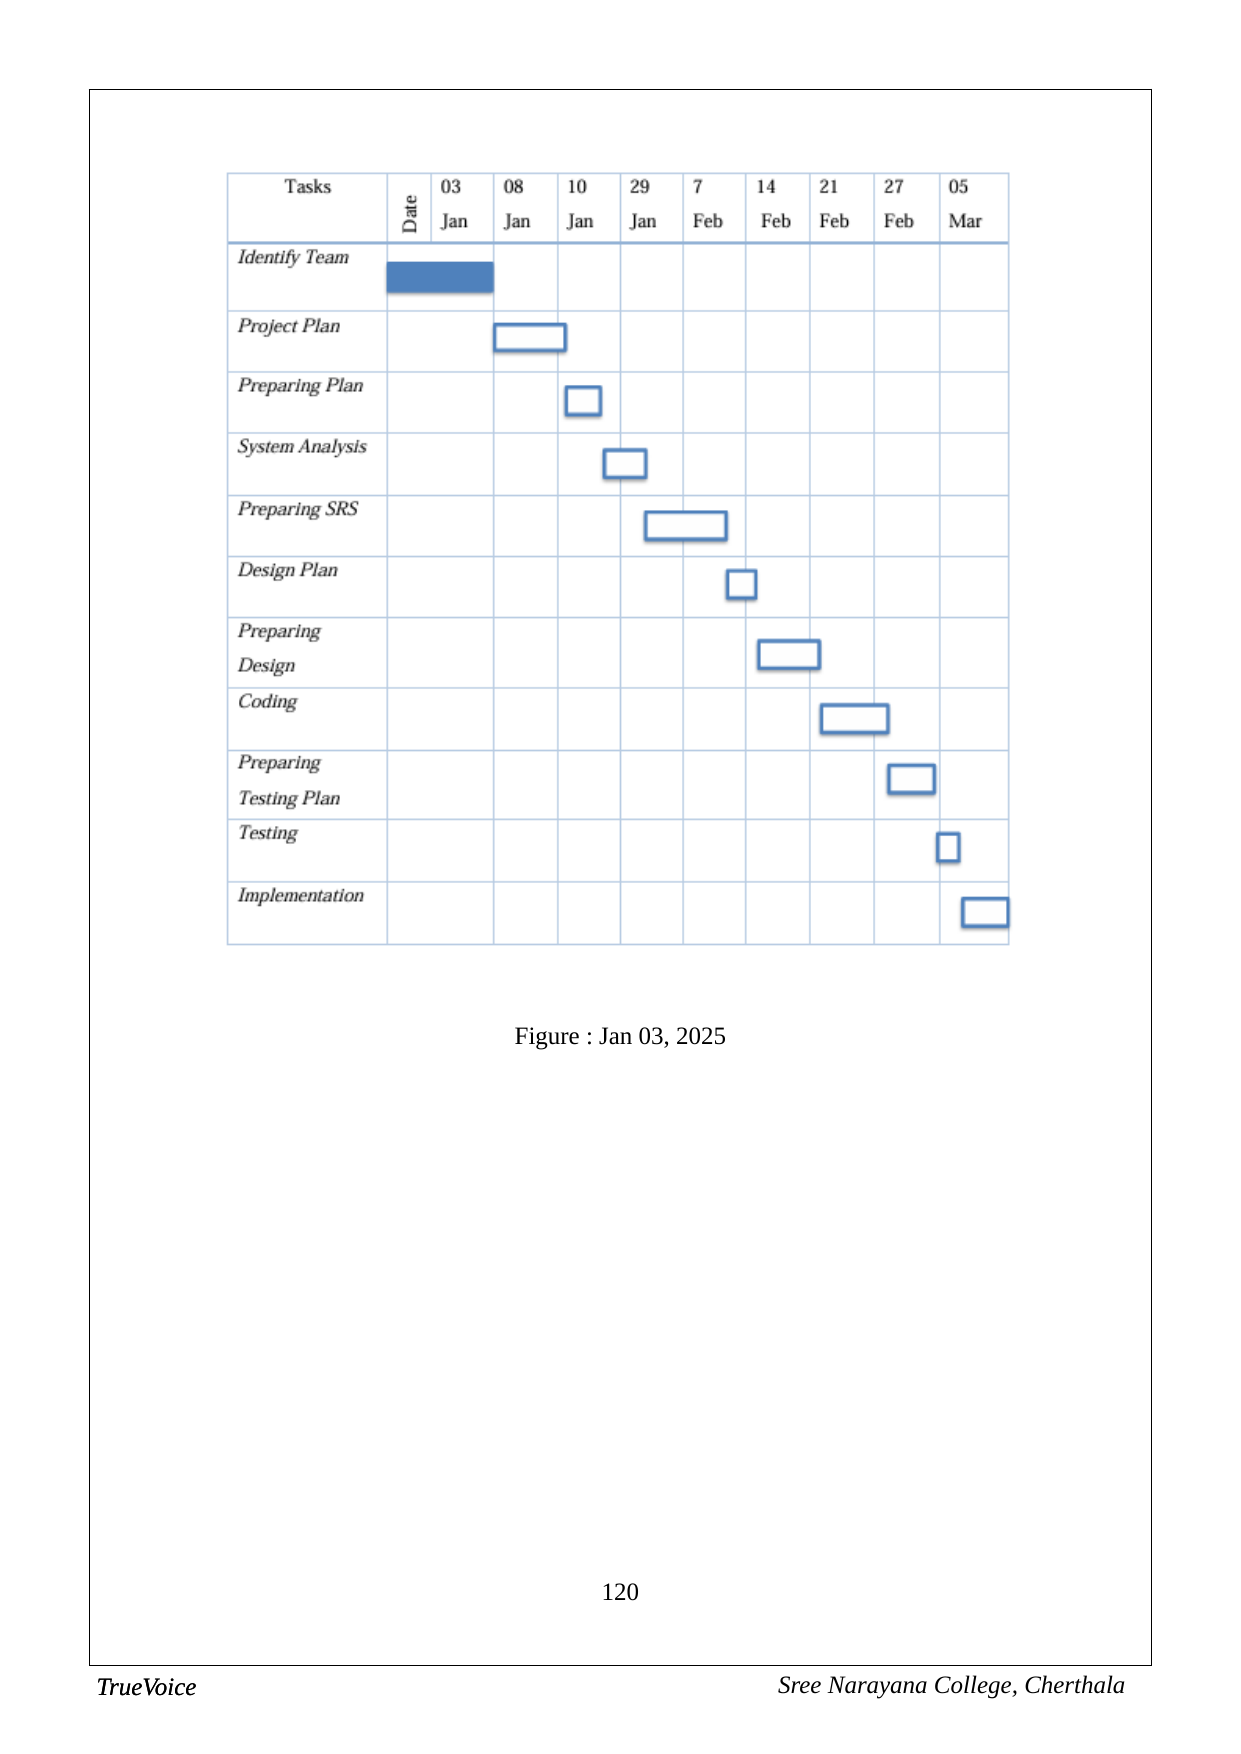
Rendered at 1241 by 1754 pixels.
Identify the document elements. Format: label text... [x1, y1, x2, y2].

text Figure : Jan 03, 2025 [148, 1021, 1092, 1049]
picture [213, 165, 1027, 969]
